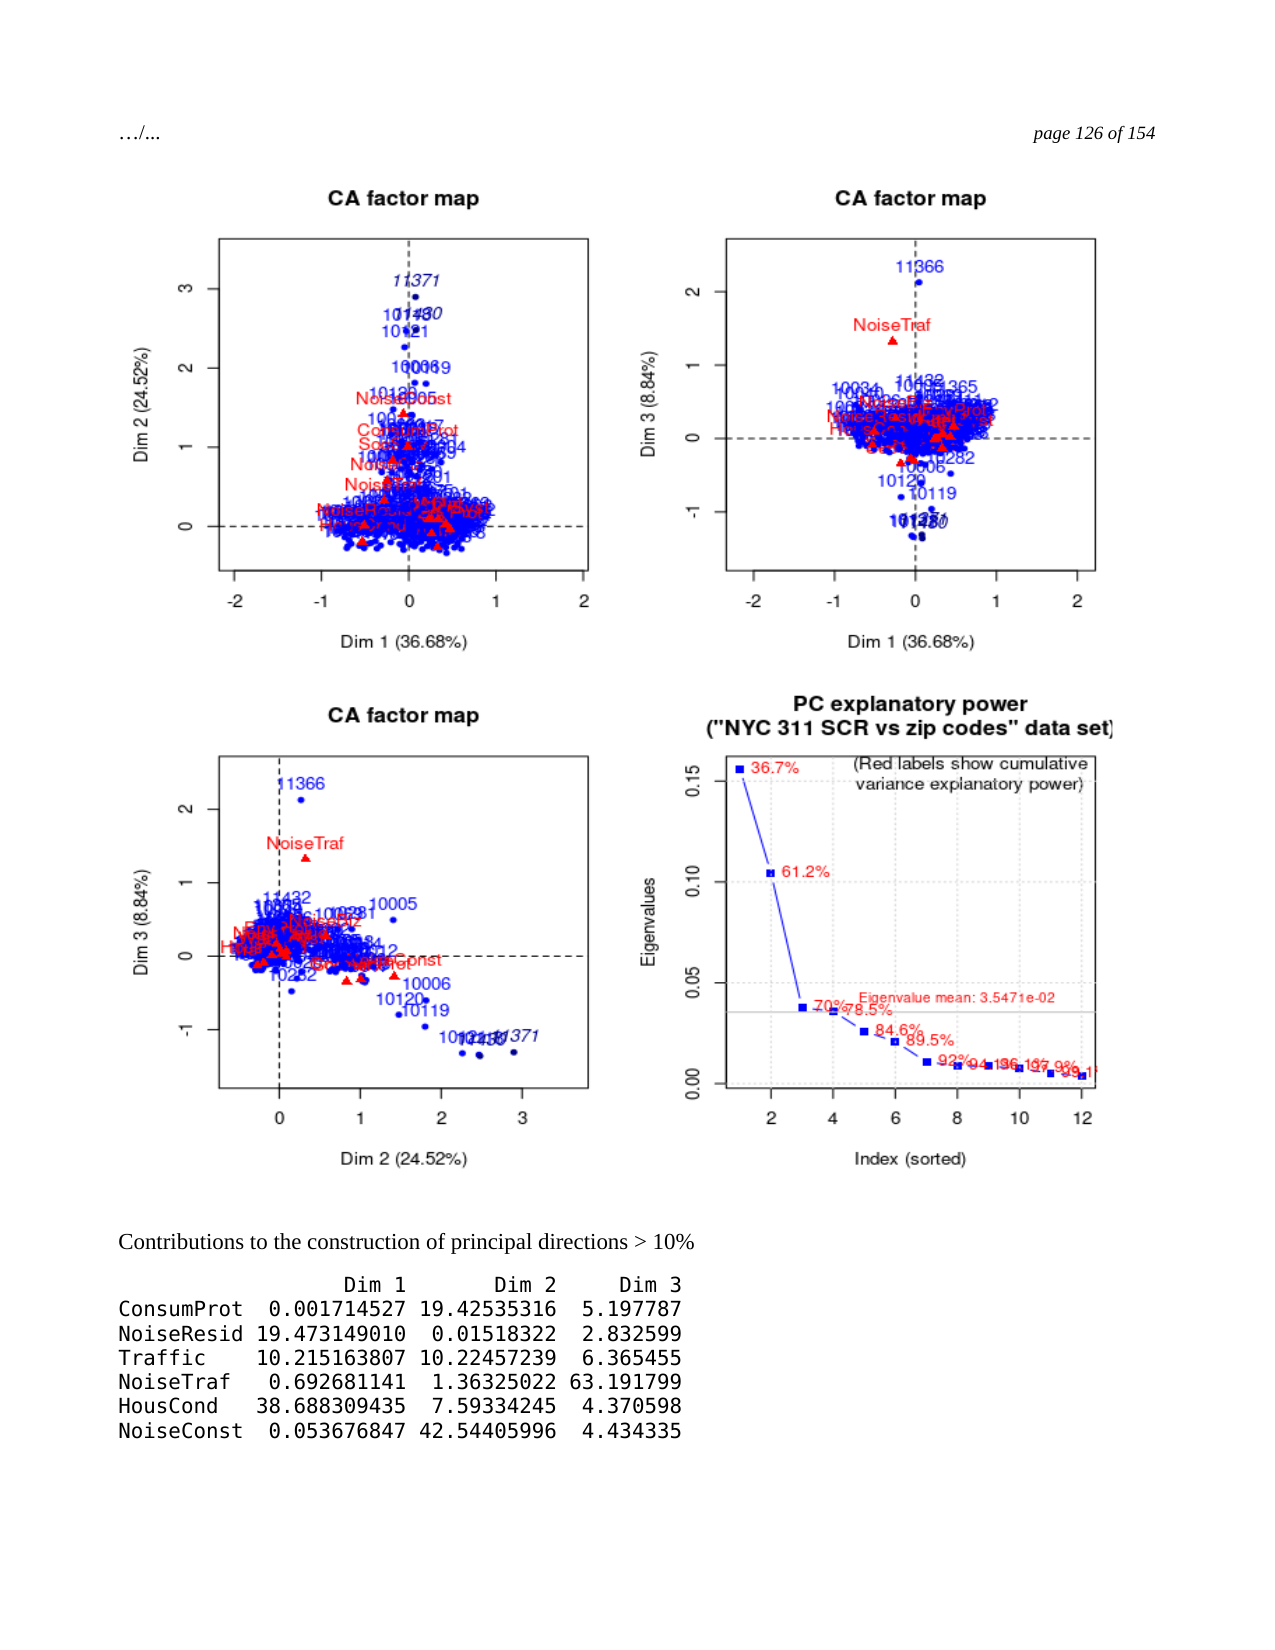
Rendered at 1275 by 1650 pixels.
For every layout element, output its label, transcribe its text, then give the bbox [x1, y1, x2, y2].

text NoiseConst 0.053676847 42.54405996 4.434335 [118, 1419, 1157, 1443]
text NoiseResid 19.473149010 0.01518322 2.832599 [118, 1322, 1157, 1346]
text ConsumProt 0.001714527 19.42535316 5.197787 [118, 1297, 1157, 1322]
text HousCond 38.688309435 7.59334245 4.370598 [118, 1394, 1157, 1419]
text NoiseTraf 0.692681141 1.36325022 63.191799 [118, 1370, 1157, 1394]
text Traffic 10.215163807 10.22457239 6.365455 [118, 1346, 1157, 1370]
text Dim 1 Dim 2 Dim 3 [118, 1273, 1157, 1297]
text Contributions to the construction of principal directions > 10% [118, 1228, 1157, 1254]
picture [128, 165, 1113, 1180]
